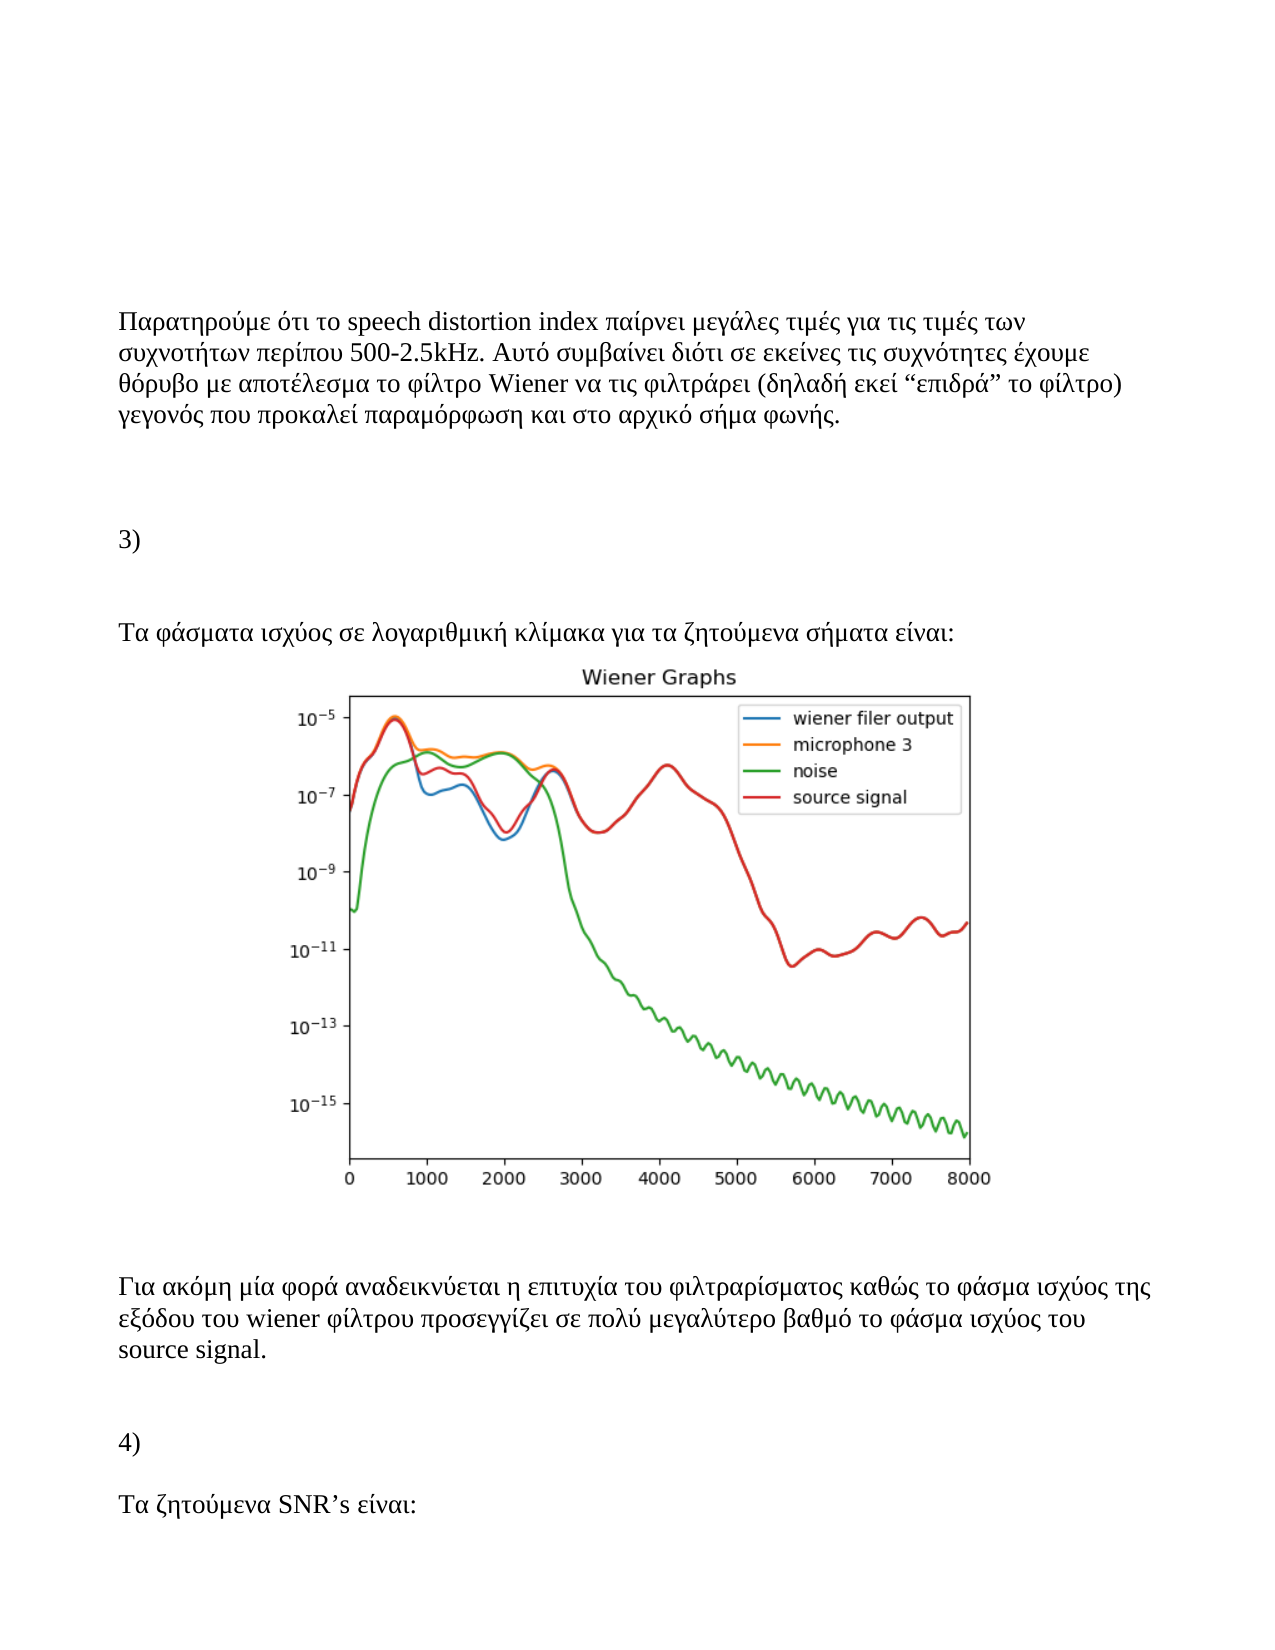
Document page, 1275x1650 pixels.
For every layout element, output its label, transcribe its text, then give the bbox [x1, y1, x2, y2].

picture [273, 647, 1002, 1201]
text Τα ζητούμενα SNR’s είναι: [118, 1488, 1157, 1520]
text 3) [118, 523, 1157, 554]
text Για ακόμη μία φορά αναδεικνύεται η επιτυχία του φιλτραρίσματος καθώς το φάσμα ισχύος της εξόδου του wiener φίλτρου προσεγγίζει σε πολύ μεγαλύτερο βαθμό το φάσμα ισχύος του source signal. [118, 1271, 1157, 1364]
text Παρατηρούμε ότι το speech distortion index παίρνει μεγάλες τιμές για τις τιμές των συχνοτήτων περίπου 500-2.5kHz. Αυτό συμβαίνει διότι σε εκείνες τις συχνότητες έχουμε θόρυβο με αποτέλεσμα το φίλτρο Wiener να τις φιλτράρει (δηλαδή εκεί “επιδρά” το φίλτρο) γεγονός που προκαλεί παραμόρφωση και στο αρχικό σήμα φωνής. [118, 305, 1157, 429]
text 4) [118, 1426, 1157, 1457]
text Τα φάσματα ισχύος σε λογαριθμική κλίμακα για τα ζητούμενα σήματα είναι: [118, 616, 1157, 648]
